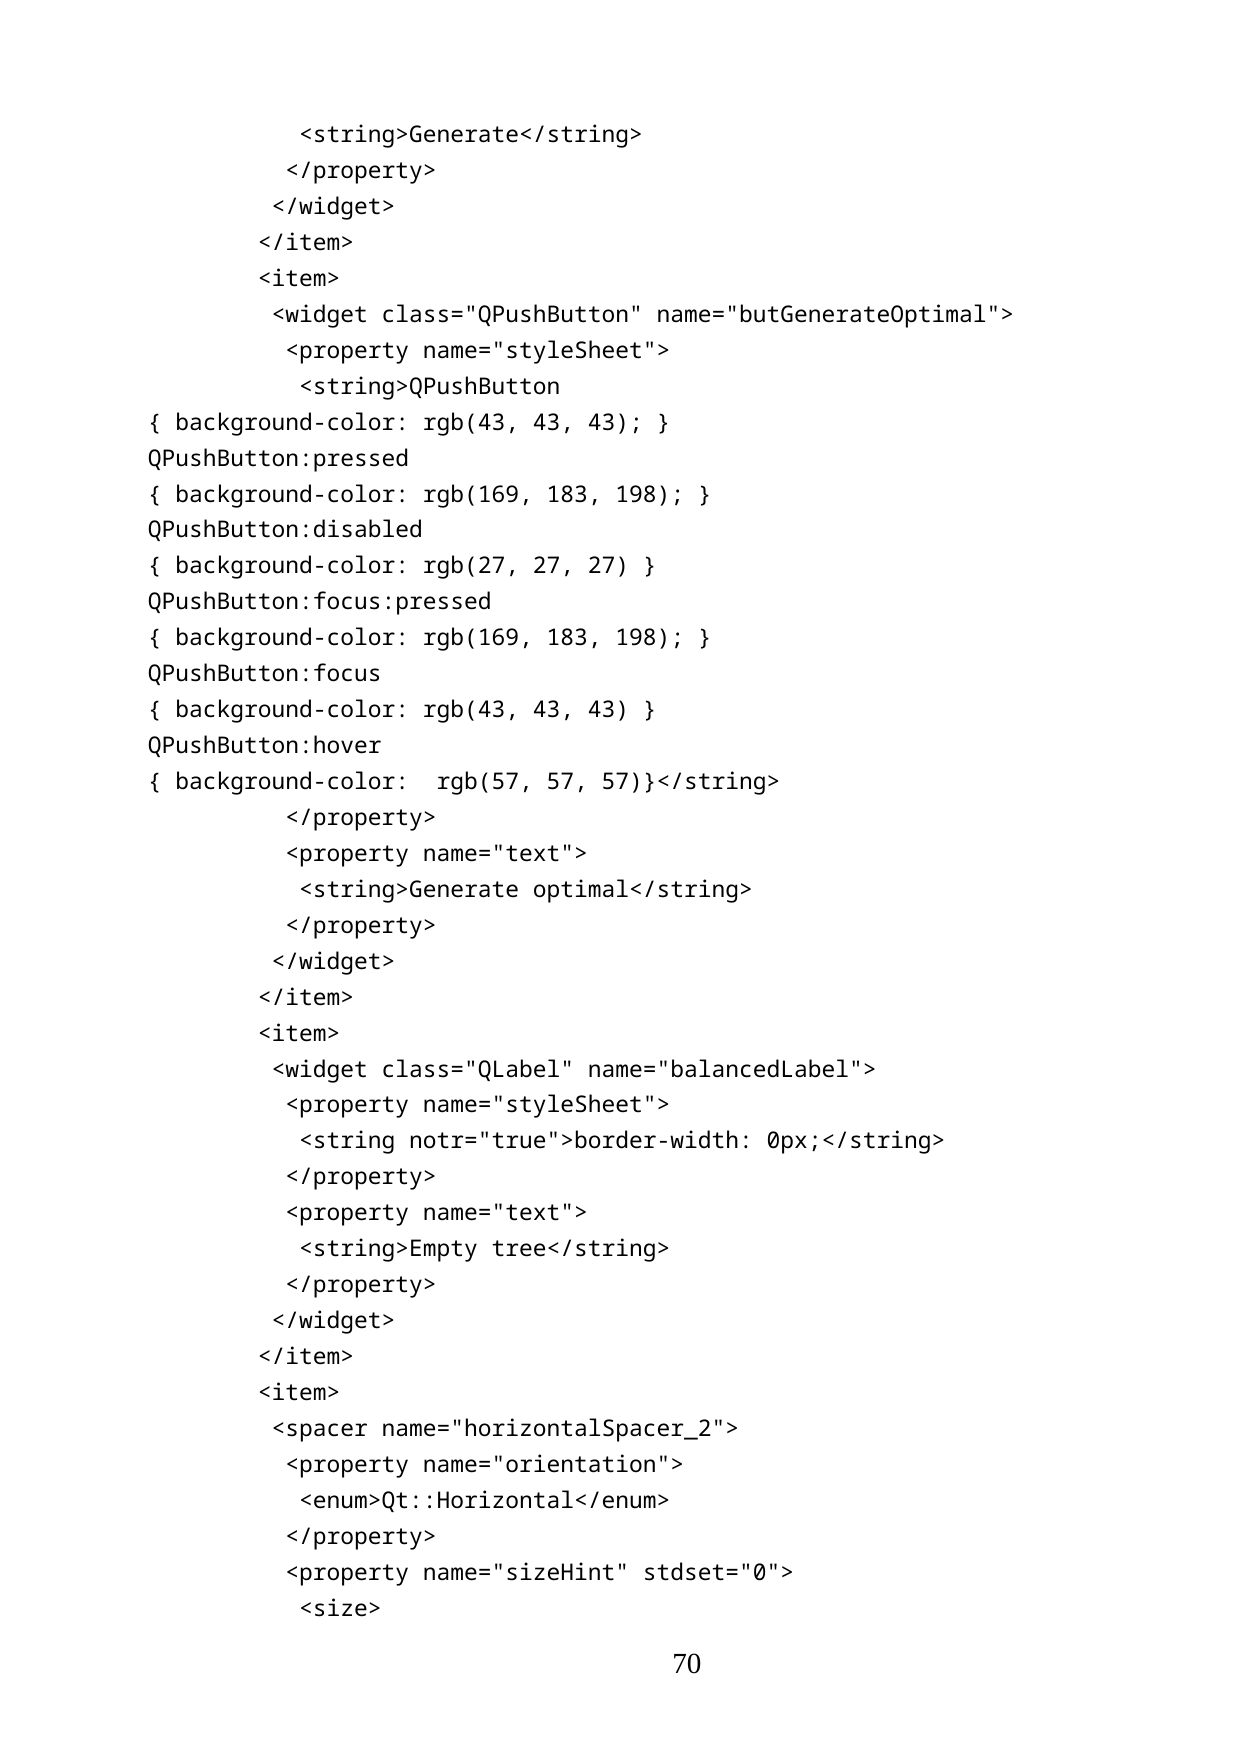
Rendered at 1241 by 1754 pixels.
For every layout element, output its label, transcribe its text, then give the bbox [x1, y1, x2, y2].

text QPushButton:focus:pressed [148, 585, 1152, 617]
text <item> [148, 1376, 1152, 1407]
text </item> [148, 981, 1152, 1012]
text QPushButton:hover [148, 729, 1152, 760]
text </property> [148, 801, 1152, 832]
text </widget> [148, 945, 1152, 976]
text { background-color: rgb(43, 43, 43) } [148, 693, 1152, 724]
text <item> [148, 1017, 1152, 1048]
text <property name="styleSheet"> [148, 1088, 1152, 1120]
text </property> [148, 1160, 1152, 1192]
text </item> [148, 1340, 1152, 1371]
text <string notr="true">border-width: 0px;</string> [148, 1124, 1152, 1156]
text <widget class="QLabel" name="balancedLabel"> [148, 1052, 1152, 1084]
text <property name="text"> [148, 837, 1152, 868]
text { background-color: rgb(43, 43, 43); } [148, 406, 1152, 437]
text <string>Generate optimal</string> [148, 873, 1152, 904]
text QPushButton:focus [148, 657, 1152, 688]
text QPushButton:pressed [148, 442, 1152, 473]
text { background-color: rgb(169, 183, 198); } [148, 477, 1152, 509]
text QPushButton:disabled [148, 513, 1152, 545]
text <enum>Qt::Horizontal</enum> [148, 1484, 1152, 1515]
text { background-color: rgb(169, 183, 198); } [148, 621, 1152, 652]
text <property name="sizeHint" stdset="0"> [148, 1556, 1152, 1587]
text </property> [148, 1520, 1152, 1551]
text { background-color: rgb(27, 27, 27) } [148, 549, 1152, 581]
text </widget> [148, 190, 1152, 221]
text <string>Generate</string> [148, 118, 1152, 149]
text </item> [148, 226, 1152, 257]
text <widget class="QPushButton" name="butGenerateOptimal"> [148, 298, 1152, 329]
text <property name="styleSheet"> [148, 334, 1152, 365]
text <size> [148, 1592, 1152, 1623]
text </property> [148, 909, 1152, 940]
text <property name="orientation"> [148, 1448, 1152, 1479]
text </property> [148, 154, 1152, 185]
text { background-color: rgb(57, 57, 57)}</string> [148, 765, 1152, 796]
text </property> [148, 1268, 1152, 1299]
text <string>QPushButton [148, 370, 1152, 401]
text </widget> [148, 1304, 1152, 1335]
text <spacer name="horizontalSpacer_2"> [148, 1412, 1152, 1443]
text <item> [148, 262, 1152, 293]
text <property name="text"> [148, 1196, 1152, 1227]
text <string>Empty tree</string> [148, 1232, 1152, 1263]
